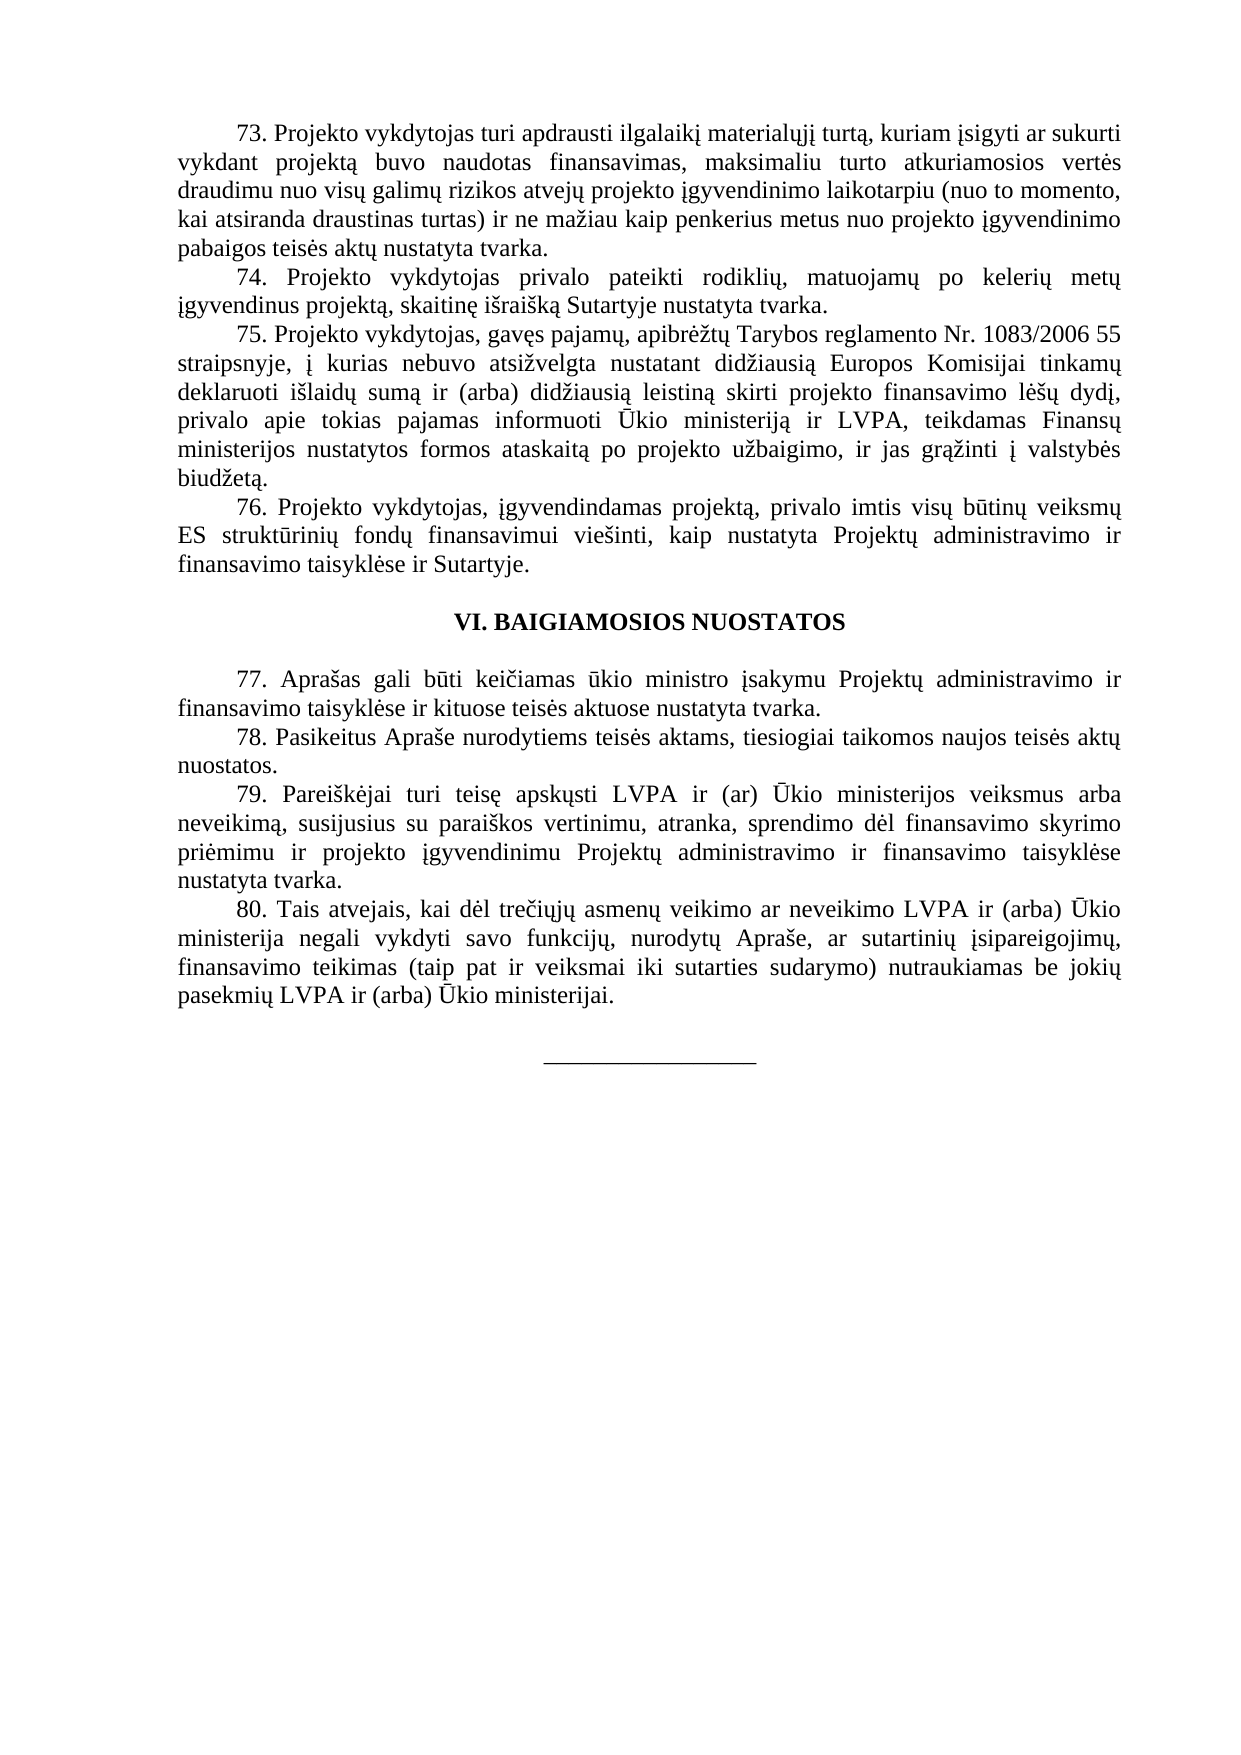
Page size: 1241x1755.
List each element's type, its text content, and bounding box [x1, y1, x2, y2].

text 75. Projekto vykdytojas, gavęs pajamų, apibrėžtų Tarybos reglamento Nr. 1083/2006 55 straipsnyje, į kurias nebuvo atsižvelgta nustatant didžiausią Europos Komisijai tinkamų deklaruoti išlaidų sumą ir (arba) didžiausią leistiną skirti projekto finansavimo lėšų dydį, privalo apie tokias pajamas informuoti Ūkio ministeriją ir LVPA, teikdamas Finansų ministerijos nustatytos formos ataskaitą po projekto užbaigimo, ir jas grąžinti į valstybės biudžetą. [177, 319, 1122, 492]
text 80. Tais atvejais, kai dėl trečiųjų asmenų veikimo ar neveikimo LVPA ir (arba) Ūkio ministerija negali vykdyti savo funkcijų, nurodytų Apraše, ar sutartinių įsipareigojimų, finansavimo teikimas (taip pat ir veiksmai iki sutarties sudarymo) nutraukiamas be jokių pasekmių LVPA ir (arba) Ūkio ministerijai. [177, 894, 1122, 1009]
text 74. Projekto vykdytojas privalo pateikti rodiklių, matuojamų po kelerių metų įgyvendinus projektą, skaitinę išraišką Sutartyje nustatyta tvarka. [177, 262, 1122, 319]
text 78. Pasikeitus Apraše nurodytiems teisės aktams, tiesiogiai taikomos naujos teisės aktų nuostatos. [177, 722, 1122, 779]
text 73. Projekto vykdytojas turi apdrausti ilgalaikį materialųjį turtą, kuriam įsigyti ar sukurti vykdant projektą buvo naudotas finansavimas, maksimaliu turto atkuriamosios vertės draudimu nuo visų galimų rizikos atvejų projekto įgyvendinimo laikotarpiu (nuo to momento, kai atsiranda draustinas turtas) ir ne mažiau kaip penkerius metus nuo projekto įgyvendinimo pabaigos teisės aktų nustatyta tvarka. [177, 118, 1122, 262]
text 79. Pareiškėjai turi teisę apskųsti LVPA ir (ar) Ūkio ministerijos veiksmus arba neveikimą, susijusius su paraiškos vertinimu, atranka, sprendimo dėl finansavimo skyrimo priėmimu ir projekto įgyvendinimu Projektų administravimo ir finansavimo taisyklėse nustatyta tvarka. [177, 779, 1122, 894]
text VI. BAIGIAMOSIOS NUOSTATOS [177, 607, 1122, 636]
text 76. Projekto vykdytojas, įgyvendindamas projektą, privalo imtis visų būtinų veiksmų ES struktūrinių fondų finansavimui viešinti, kaip nustatyta Projektų administravimo ir finansavimo taisyklėse ir Sutartyje. [177, 492, 1122, 578]
text _________________ [177, 1038, 1122, 1067]
text 77. Aprašas gali būti keičiamas ūkio ministro įsakymu Projektų administravimo ir finansavimo taisyklėse ir kituose teisės aktuose nustatyta tvarka. [177, 664, 1122, 722]
